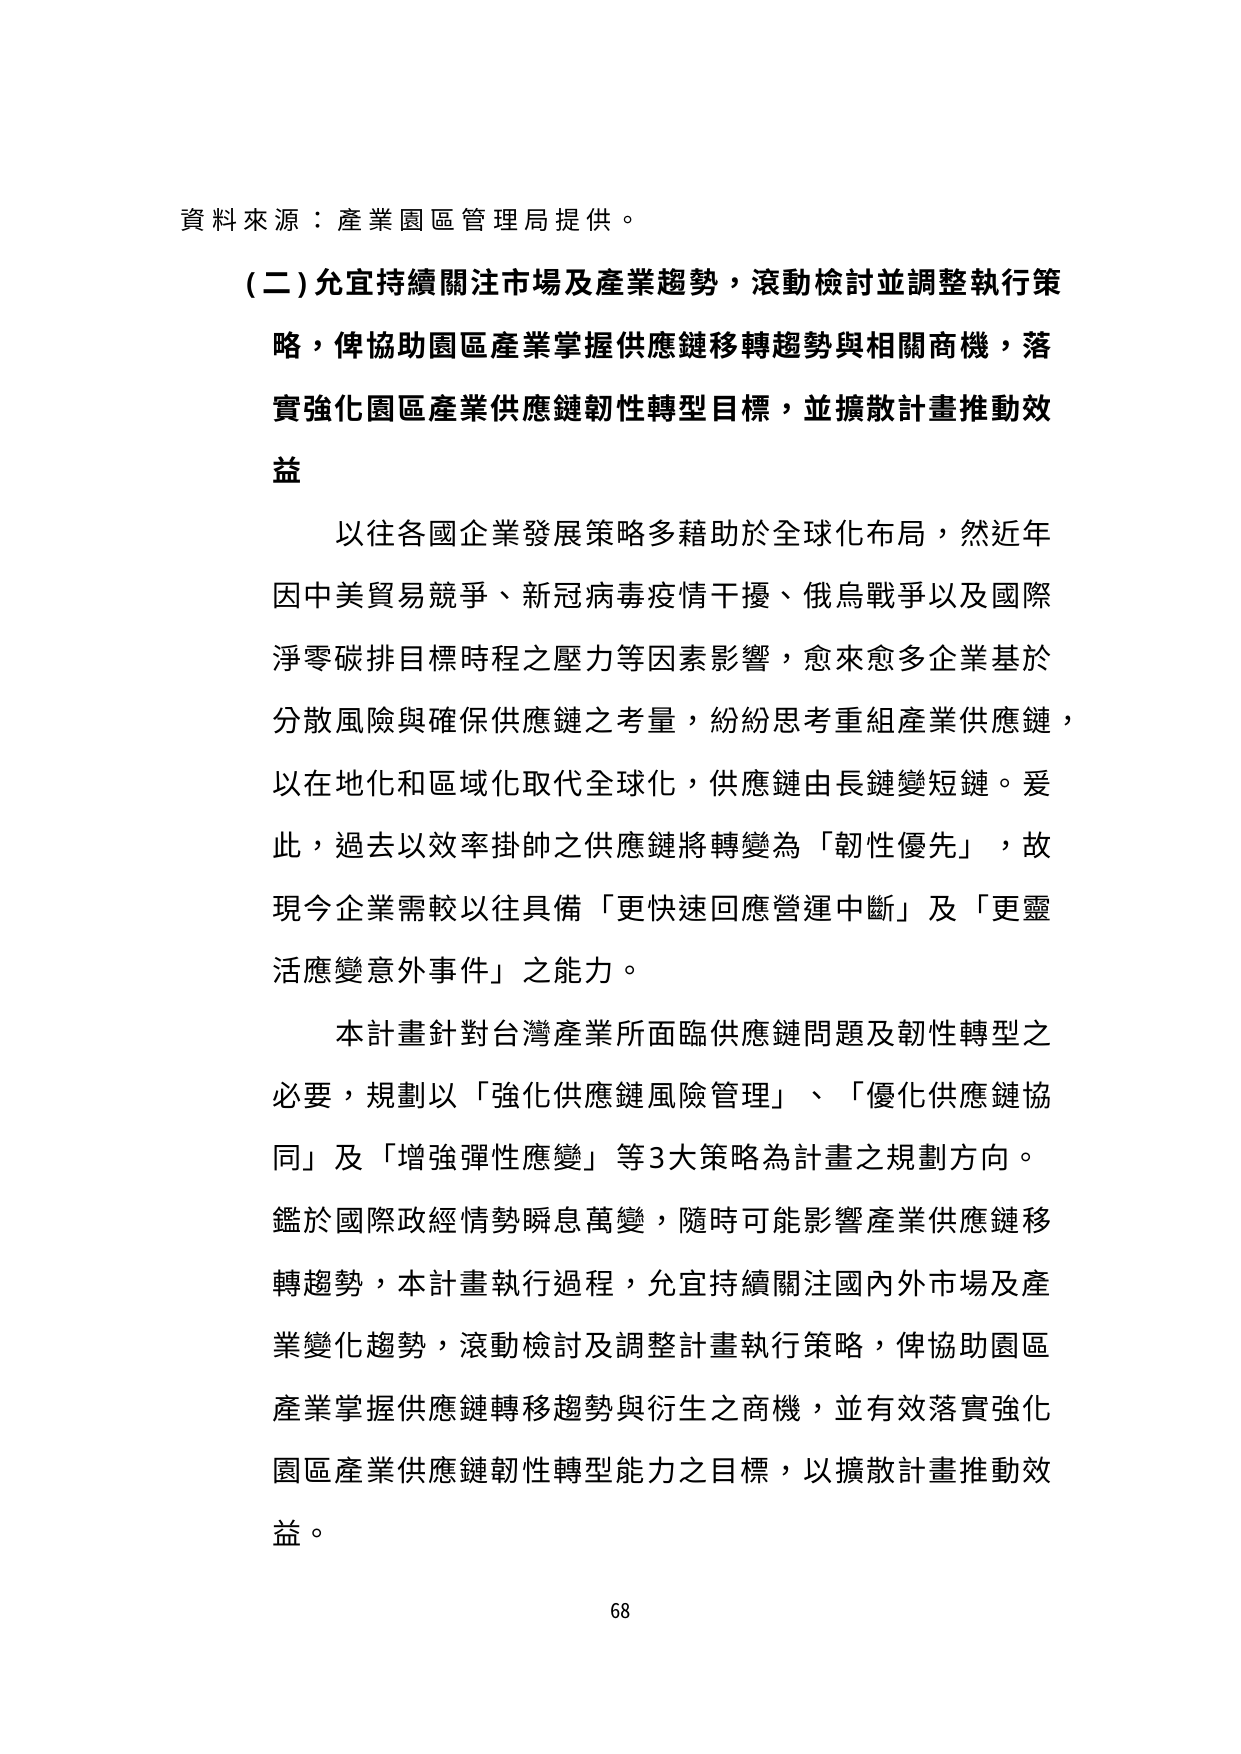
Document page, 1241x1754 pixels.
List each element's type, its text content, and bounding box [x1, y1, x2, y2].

text (二)允宜持續關注市場及產業趨勢，滾動檢討並調整執行策略，俾協助園區產業掌握供應鏈移轉趨勢與相關商機，落實強化園區產業供應鏈韌性轉型目標，並擴散計畫推動效益 [236, 240, 1063, 490]
text 本計畫針對台灣產業所面臨供應鏈問題及韌性轉型之必要，規劃以「強化供應鏈風險管理」、「優化供應鏈協同」及「增強彈性應變」等3大策略為計畫之規劃方向。鑑於國際政經情勢瞬息萬變，隨時可能影響產業供應鏈移轉趨勢，本計畫執行過程，允宜持續關注國內外市場及產業變化趨勢，滾動檢討及調整計畫執行策略，俾協助園區產業掌握供應鏈轉移趨勢與衍生之商機，並有效落實強化園區產業供應鏈韌性轉型能力之目標，以擴散計畫推動效益。 [266, 990, 1063, 1552]
text 以往各國企業發展策略多藉助於全球化布局，然近年因中美貿易競爭、新冠病毒疫情干擾、俄烏戰爭以及國際淨零碳排目標時程之壓力等因素影響，愈來愈多企業基於分散風險與確保供應鏈之考量，紛紛思考重組產業供應鏈，以在地化和區域化取代全球化，供應鏈由長鏈變短鏈。爰此，過去以效率掛帥之供應鏈將轉變為「韌性優先」，故現今企業需較以往具備「更快速回應營運中斷」及「更靈活應變意外事件」之能力。 [266, 490, 1063, 990]
text 資料來源：產業園區管理局提供。 [177, 177, 1063, 240]
